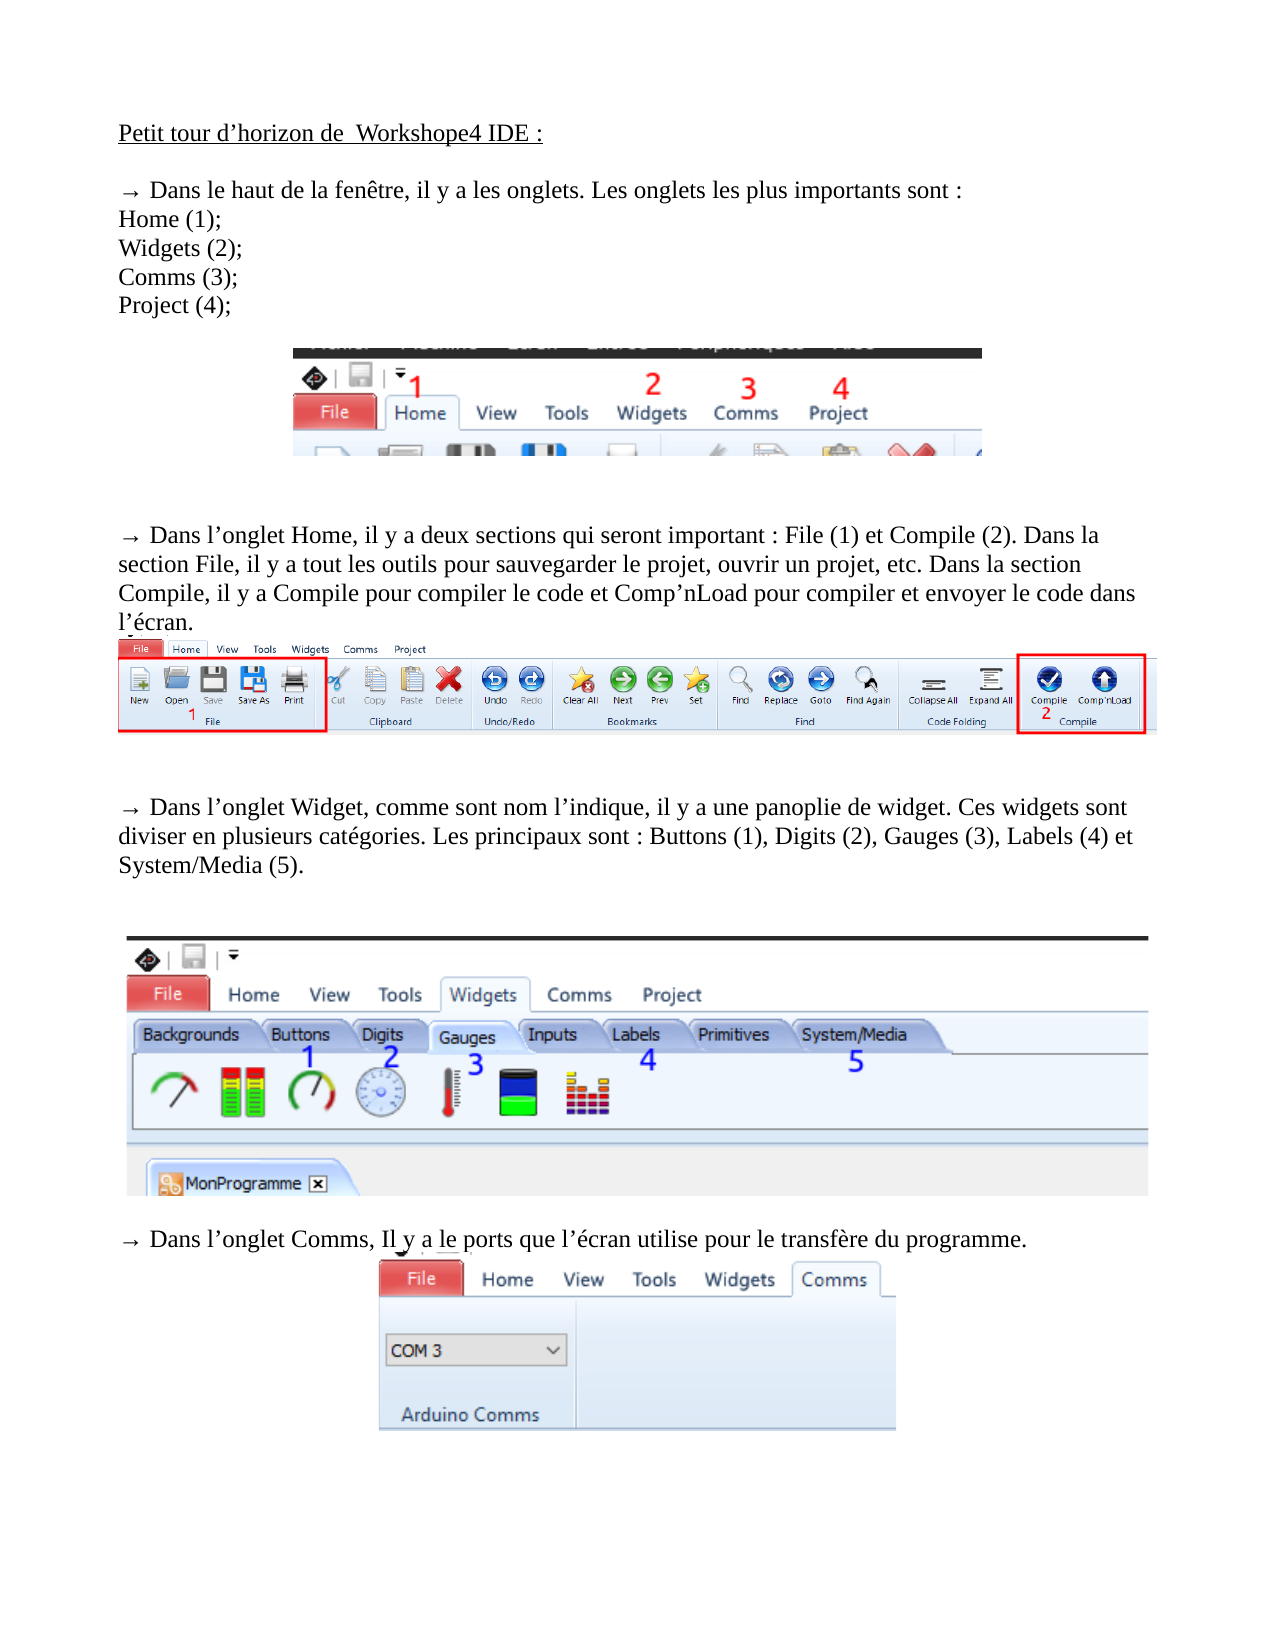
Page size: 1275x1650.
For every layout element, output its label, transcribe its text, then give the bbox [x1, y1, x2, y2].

picture [118, 635, 1157, 735]
picture [126, 936, 1149, 1196]
text → Dans l’onglet Home, il y a deux sections qui seront important : File (1) et Compile (2). Dans la section File, il y a tout les outils pour sauvegarder le projet, ouvrir un projet, etc. Dans la section Compile, il y a Compile pour compiler le code et Comp’nLoad pour compiler et envoyer le code dans l’écran. [118, 521, 1157, 635]
text → Dans l’onglet Comms, Il y a le ports que l’écran utilise pour le transfère du programme. [118, 1224, 1157, 1253]
text Petit tour d’horizon de Workshope4 IDE : [118, 118, 1157, 147]
text Project (4); [118, 291, 1157, 319]
text Widgets (2); [118, 233, 1157, 262]
text → Dans le haut de la fenêtre, il y a les onglets. Les onglets les plus importants sont : [118, 176, 1157, 204]
picture [378, 1252, 897, 1431]
picture [293, 348, 982, 456]
text → Dans l’onglet Widget, comme sont nom l’indique, il y a une panoplie de widget. Ces widgets sont diviser en plusieurs catégories. Les principaux sont : Buttons (1), Digits (2), Gauges (3), Labels (4) et System/Media (5). [118, 792, 1157, 879]
text Home (1); [118, 204, 1157, 233]
text Comms (3); [118, 262, 1157, 291]
